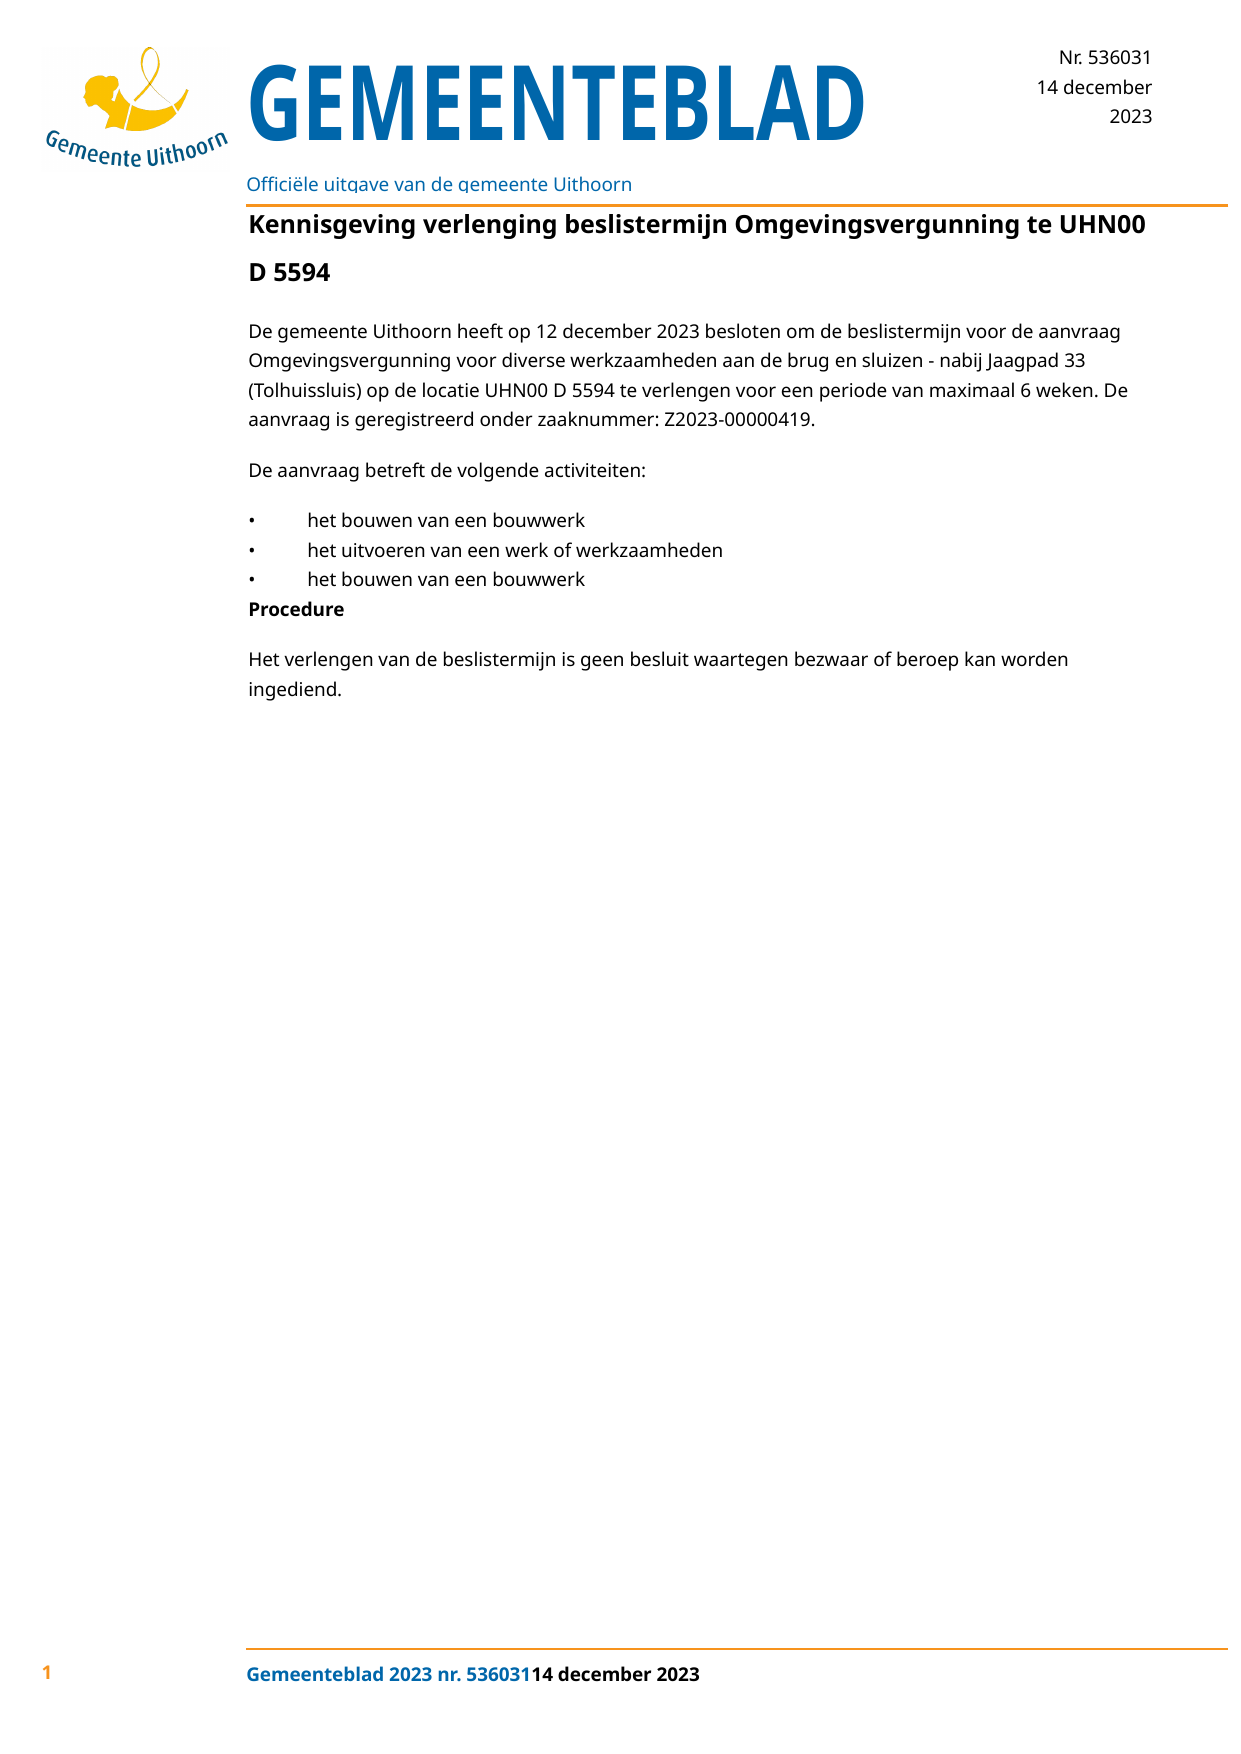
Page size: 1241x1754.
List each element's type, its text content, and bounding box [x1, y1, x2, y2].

list het uitvoeren van een werk of werkzaamheden [248, 537, 1152, 563]
text Procedure [248, 596, 1152, 622]
list het bouwen van een bouwwerk [248, 567, 1152, 592]
text Kennisgeving verlenging beslistermijn Omgevingsvergunning te UHN00 D 5594 [248, 207, 1152, 288]
list het bouwen van een bouwwerk [248, 507, 1152, 533]
text Het verlengen van de beslistermijn is geen besluit waartegen bezwaar of beroep kan worden ingediend. [248, 647, 1152, 702]
text De aanvraag betreft de volgende activiteiten: [248, 457, 1152, 483]
picture [41, 47, 231, 172]
text De gemeente Uithoorn heeft op 12 december 2023 besloten om de beslistermijn voor de aanvraag Omgevingsvergunning voor diverse werkzaamheden aan de brug en sluizen - nabij Jaagpad 33 (Tolhuissluis) op de locatie UHN00 D 5594 te verlengen voor een periode van maximaal 6 weken. De aanvraag is geregistreerd onder zaaknummer: Z2023-00000419. [248, 318, 1152, 432]
